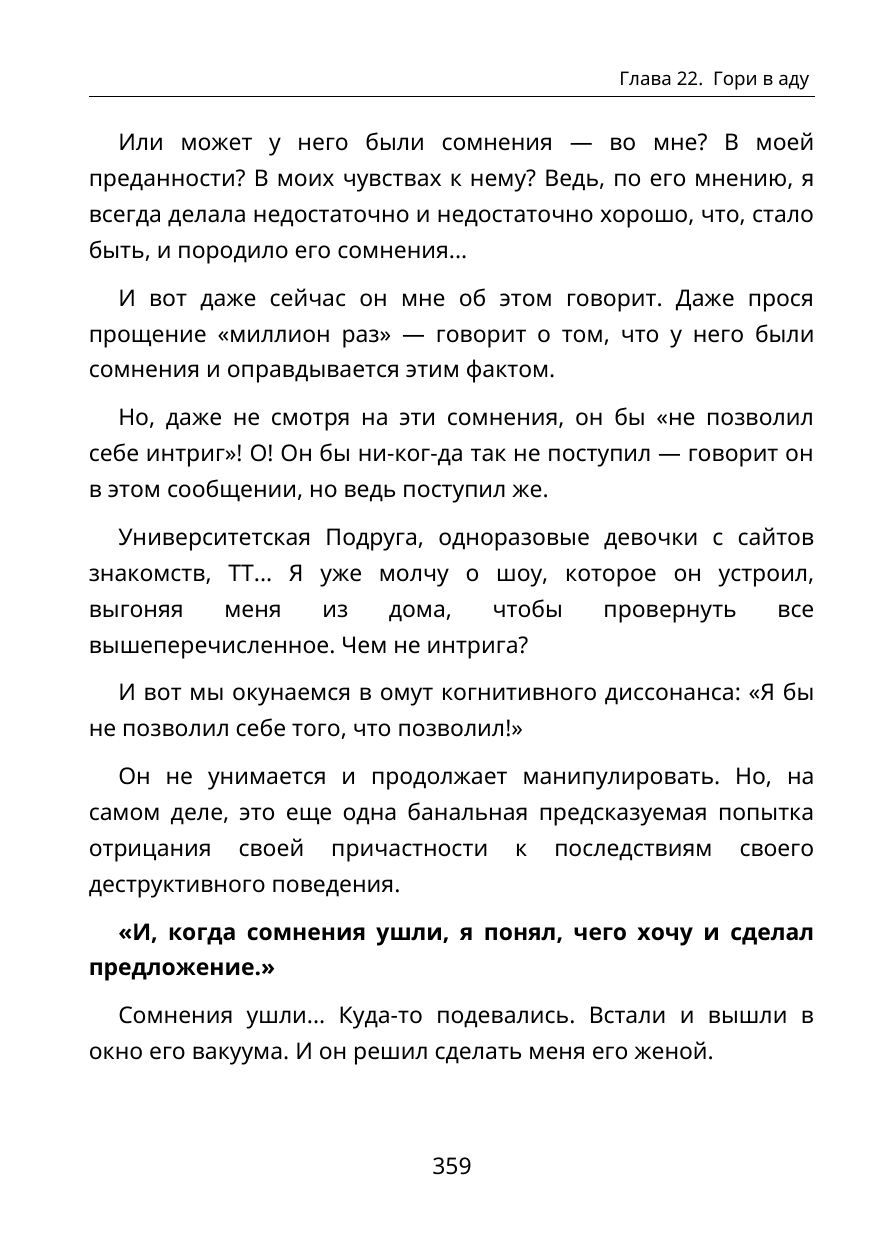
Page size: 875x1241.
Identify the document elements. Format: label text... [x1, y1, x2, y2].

text И вот даже сейчас он мне об этом говорит. Даже прося прощение «миллион раз» — говорит о том, что у него были сомнения и оправдывается этим фактом. [88, 282, 815, 385]
text Или может у него были сомнения — во мне? В моей преданности? В моих чувствах к нему? Ведь, по его мнению, я всегда делала недостаточно и недостаточно хорошо, что, стало быть, и породило его сомнения... [88, 126, 815, 265]
text Но, даже не смотря на эти сомнения, он бы «не позволил себе интриг»! О! Он бы ни-ког-да так не поступил — говорит он в этом сообщении, но ведь поступил же. [88, 401, 815, 504]
text Университетская Подруга, одноразовые девочки с сайтов знакомств, ТТ... Я уже молчу о шоу, которое он устроил, выгоняя меня из дома, чтобы провернуть все вышеперечисленное. Чем не интрига? [88, 521, 815, 660]
text И вот мы окунаемся в омут когнитивного диссонанса: «Я бы не позволил себе того, что позволил!» [88, 676, 815, 743]
text «И, когда сомнения ушли, я понял, чего хочу и сделал предложение.» [88, 915, 815, 983]
text Сомнения ушли... Куда-то подевались. Встали и вышли в окно его вакуума. И он решил сделать меня его женой. [88, 999, 815, 1066]
text Он не унимается и продолжает манипулировать. Но, на самом деле, это еще одна банальная предсказуемая попытка отрицания своей причастности к последствиям своего деструктивного поведения. [88, 760, 815, 899]
